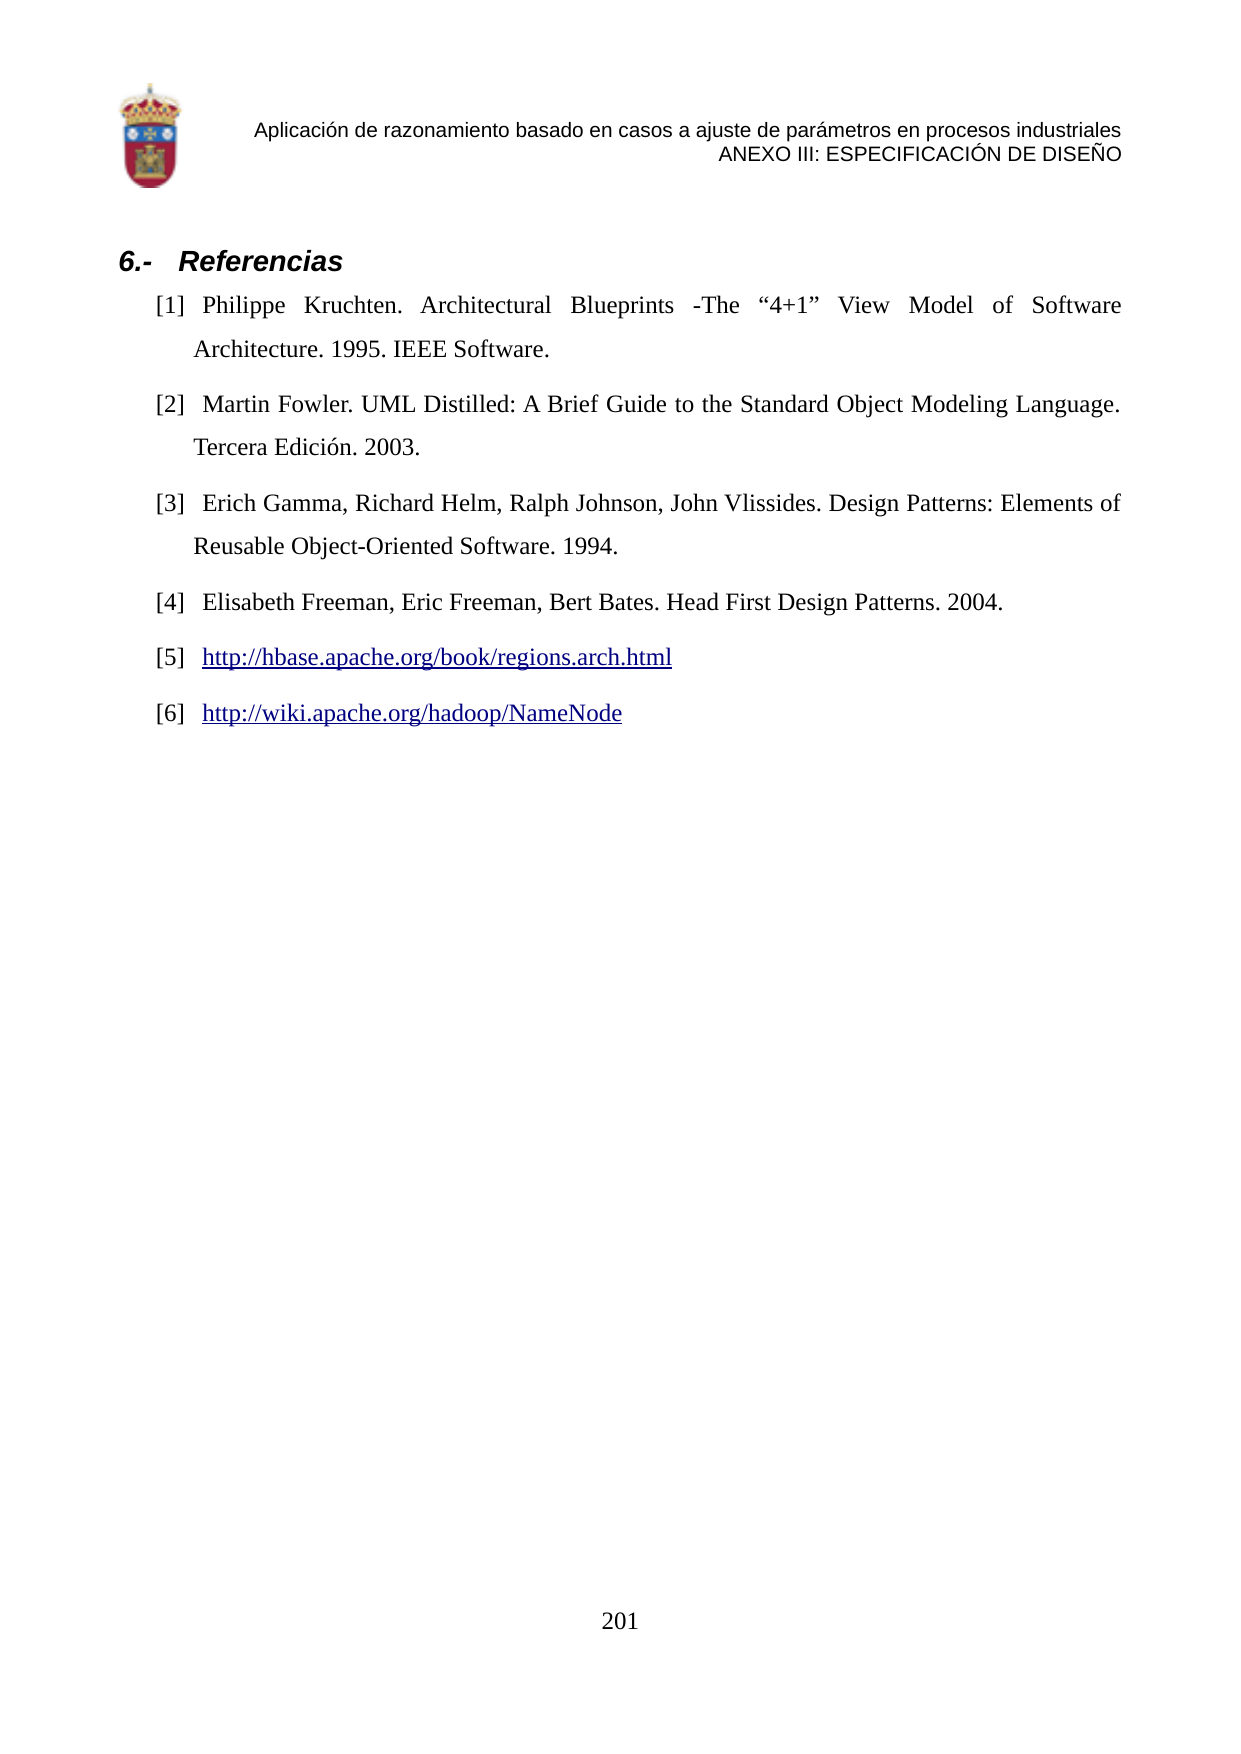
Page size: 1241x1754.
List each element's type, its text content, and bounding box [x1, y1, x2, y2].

list Philippe Kruchten. Architectural Blueprints -The “4+1” View Model of Software Architecture. 1995. IEEE Software. [156, 291, 1122, 362]
list Elisabeth Freeman, Eric Freeman, Bert Bates. Head First Design Patterns. 2004. [156, 587, 1122, 616]
list http://wiki.apache.org/hadoop/NameNode [156, 698, 1122, 727]
subtitle Referencias [118, 244, 1122, 278]
list Martin Fowler. UML Distilled: A Brief Guide to the Standard Object Modeling Language. Tercera Edición. 2003. [156, 389, 1122, 461]
list http://hbase.apache.org/book/regions.arch.html [156, 642, 1122, 671]
picture [117, 83, 184, 188]
list Erich Gamma, Richard Helm, Ralph Johnson, John Vlissides. Design Patterns: Elements of Reusable Object-Oriented Software. 1994. [156, 488, 1122, 560]
